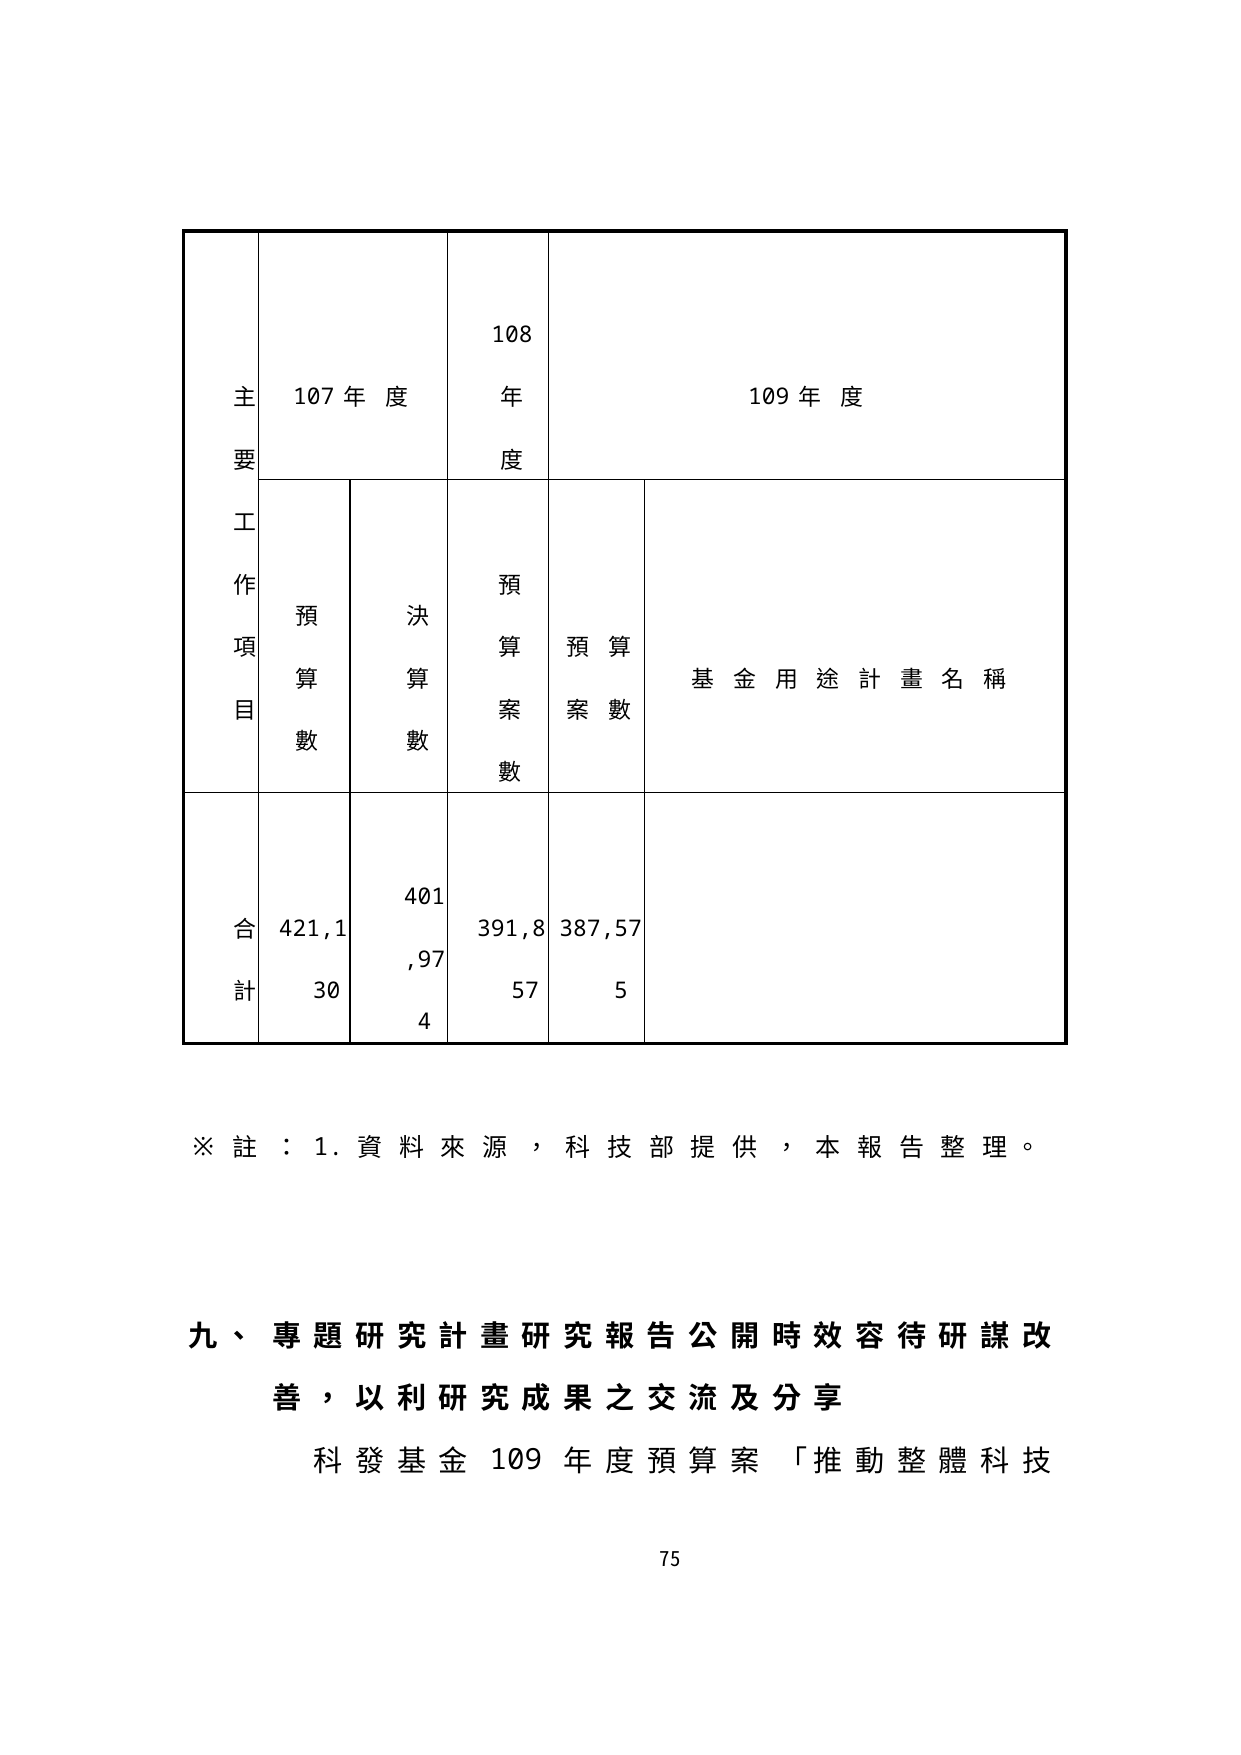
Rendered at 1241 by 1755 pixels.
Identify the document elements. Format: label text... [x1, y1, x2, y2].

table_cell 預算數 [259, 480, 349, 792]
table_cell 預算案數 [448, 480, 548, 792]
table_cell 合計 [185, 793, 258, 1042]
table_header 109年度 [549, 233, 1064, 479]
table_header 107年度 [259, 233, 447, 479]
text 九、專題研究計畫研究報告公開時效容待研謀改善，以利研究成果之交流及分享 [182, 1292, 1057, 1417]
table_header 主要工作項目 [185, 233, 258, 792]
table_cell 基金用途計畫名稱 [645, 480, 1064, 792]
text 科發基金109年度預算案「推動整體科技 [241, 1417, 1057, 1479]
text ※註：1.資料來源，科技部提供，本報告整理。 [182, 1104, 1057, 1167]
table_cell 387,575 [549, 793, 644, 1042]
table_cell 決算數 [351, 480, 447, 792]
table_cell 401,974 [351, 793, 447, 1042]
table_header 108年度 [448, 233, 548, 479]
table_cell [645, 793, 1064, 1042]
table_cell 421,130 [259, 793, 349, 1042]
table_cell 391,857 [448, 793, 548, 1042]
table_cell 預算案數 [549, 480, 644, 792]
